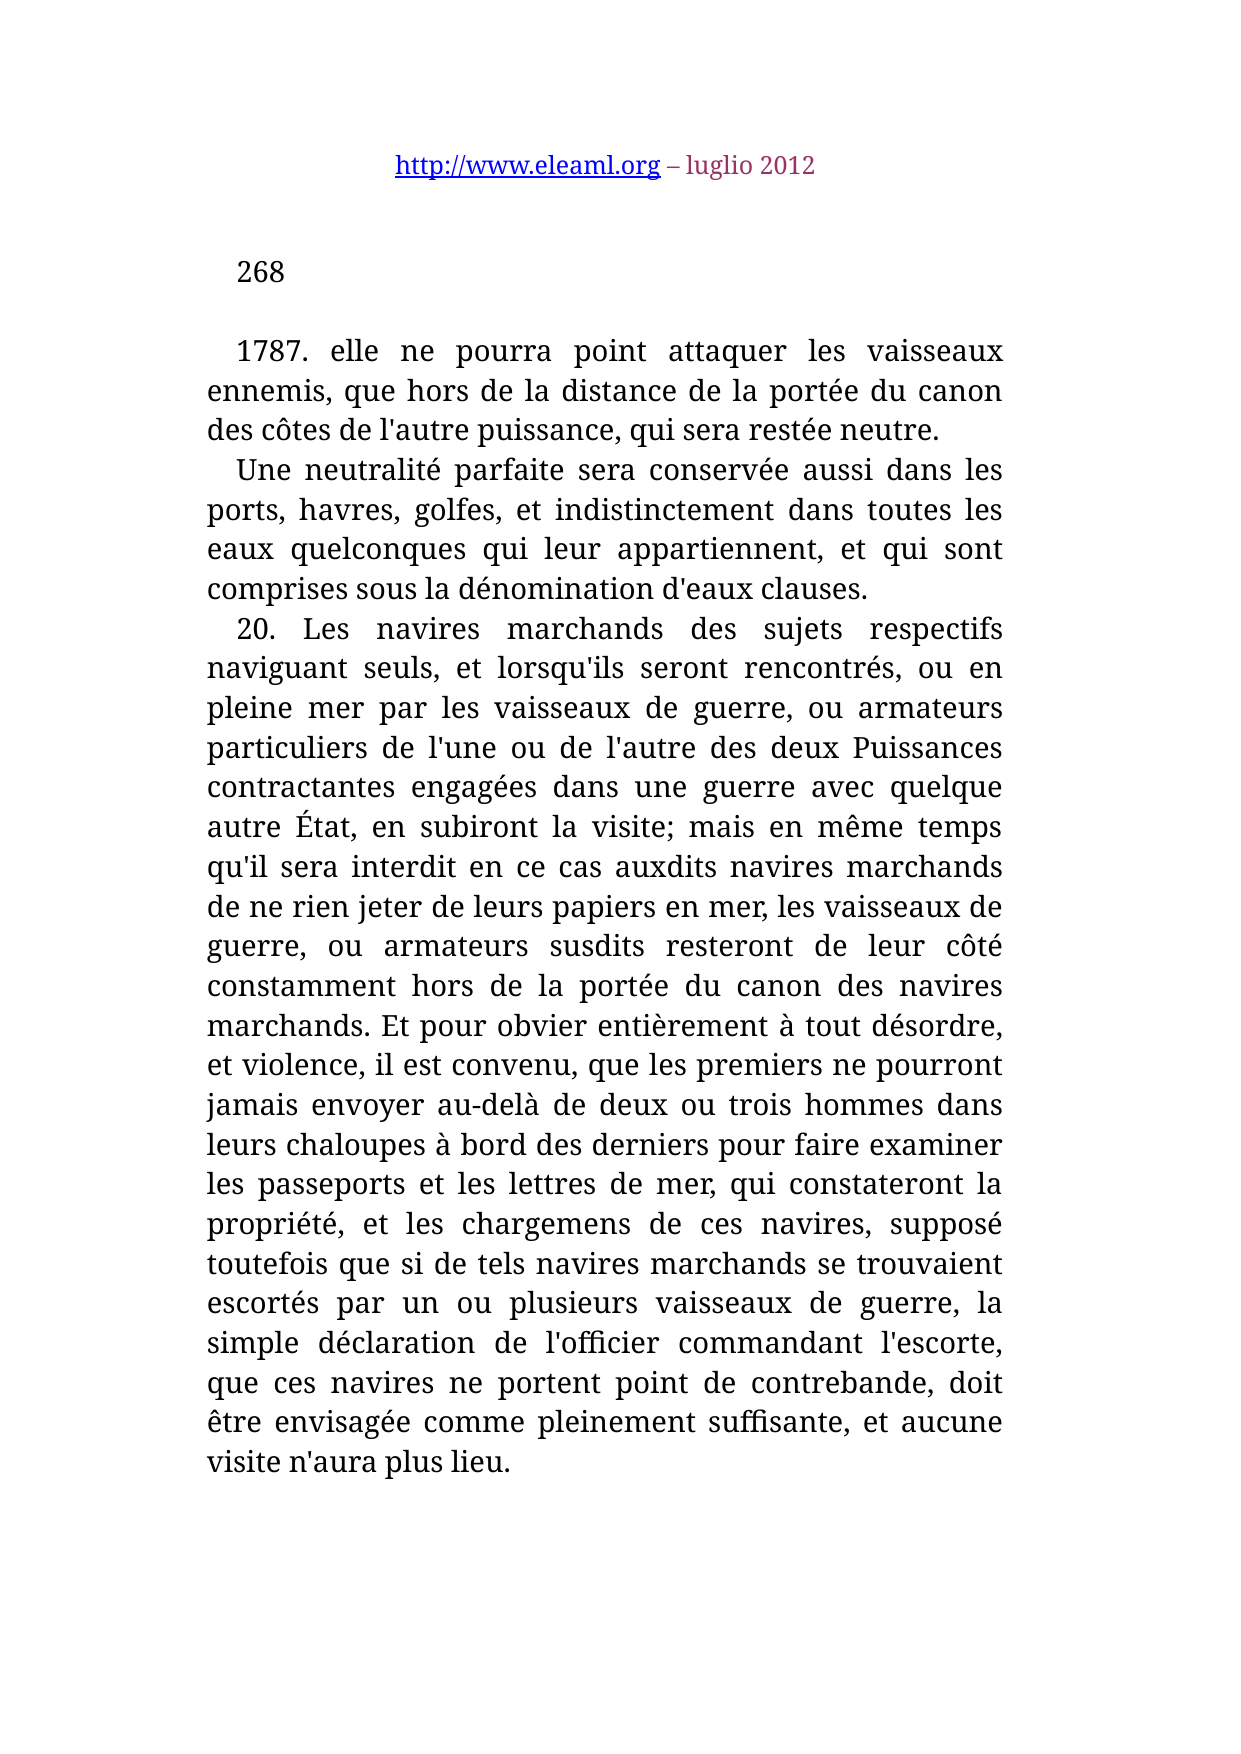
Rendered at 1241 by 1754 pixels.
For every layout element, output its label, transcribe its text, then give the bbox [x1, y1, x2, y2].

text 20. Les navires marchands des sujets respectifs naviguant seuls, et lorsqu'ils seront rencontrés, ou en pleine mer par les vaisseaux de guerre, ou armateurs particuliers de l'une ou de l'autre des deux Puissances contractantes engagées dans une guerre avec quelque autre État, en subiront la visite; mais en même temps qu'il sera interdit en ce cas auxdits navires marchands de ne rien jeter de leurs papiers en mer, les vaisseaux de guerre, ou armateurs susdits resteront de leur côté constamment hors de la portée du canon des navires marchands. Et pour obvier entièrement à tout désordre, et violence, il est convenu, que les premiers ne pourront jamais envoyer au-delà de deux ou trois hommes dans leurs chaloupes à bord des derniers pour faire examiner les passeports et les lettres de mer, qui constateront la propriété, et les chargemens de ces navires, supposé toutefois que si de tels navires marchands se trouvaient escortés par un ou plusieurs vaisseaux de guerre, la simple déclaration de l'officier commandant l'escorte, que ces navires ne portent point de contrebande, doit être envisagée comme pleinement suffisante, et aucune visite n'aura plus lieu. [207, 608, 1004, 1481]
text 1787. elle ne pourra point attaquer les vaisseaux ennemis, que hors de la distance de la portée du canon des côtes de l'autre puissance, qui sera restée neutre. [207, 330, 1004, 449]
text 268 [207, 251, 1004, 291]
text Une neutralité parfaite sera conservée aussi dans les ports, havres, golfes, et indistinctement dans toutes les eaux quelconques qui leur appartiennent, et qui sont comprises sous la dénomination d'eaux clauses. [207, 449, 1004, 608]
